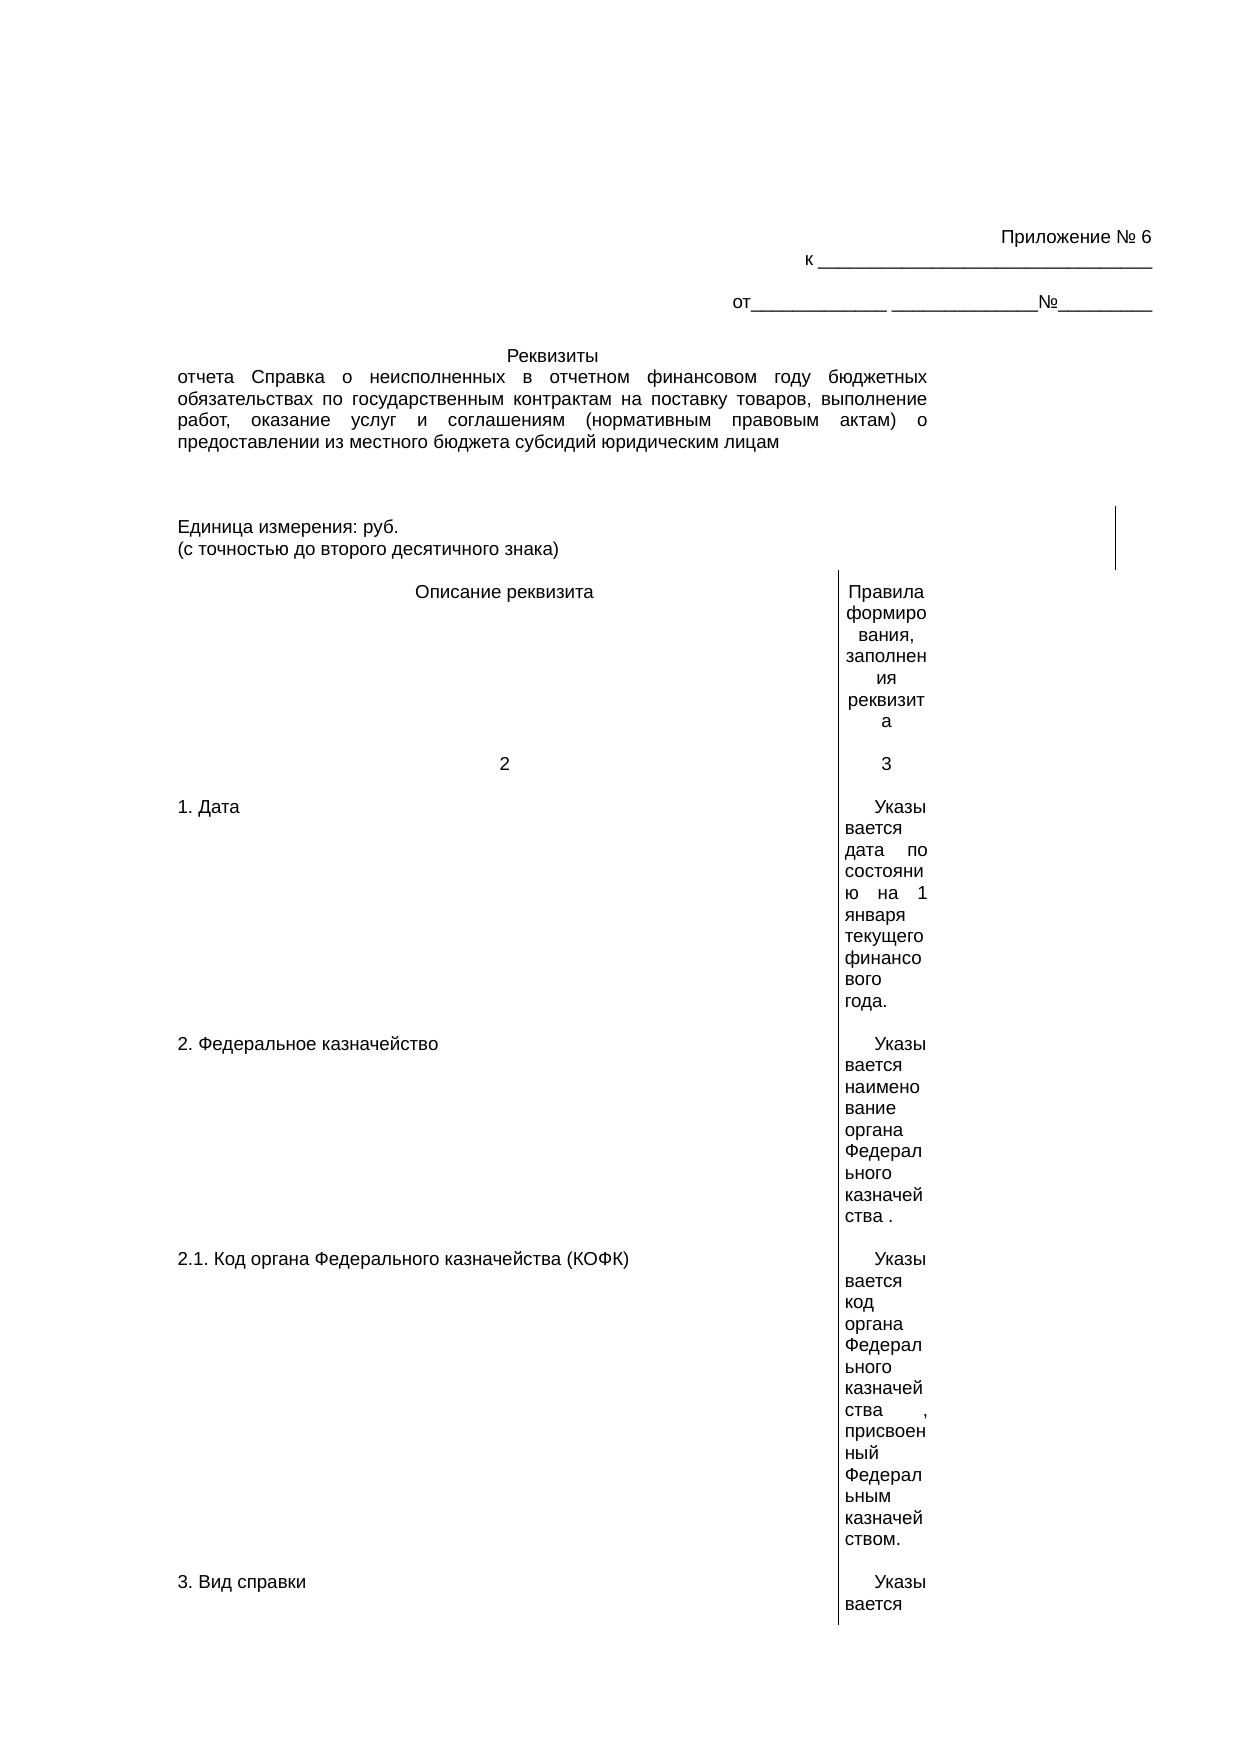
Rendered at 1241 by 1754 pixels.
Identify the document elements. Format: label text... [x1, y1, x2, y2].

table_cell [934, 1022, 1116, 1237]
table_cell Указывается [839, 1560, 934, 1625]
table_cell [934, 463, 1116, 506]
table_cell [934, 785, 1116, 1022]
table_cell Указывается дата по состоянию на 1 января текущего финансового года. [839, 785, 934, 1022]
table_cell 2 [171, 742, 838, 785]
table_cell 3. Вид справки [171, 1560, 838, 1625]
text Приложение № 6 [177, 226, 1152, 247]
table_cell Правила формирования, заполнения реквизита [839, 570, 934, 742]
table_cell [171, 463, 934, 506]
table_cell 3 [839, 742, 934, 785]
table_cell [934, 742, 1116, 785]
table_cell Единица измерения: руб. (с точностью до второго десятичного знака) [171, 506, 1115, 570]
table_header [934, 334, 1116, 463]
table_cell [934, 570, 1116, 742]
table_header Реквизиты отчета Справка о неисполненных в отчетном финансовом году бюджетных обязательствах по государственным контрактам на поставку товаров, выполнение работ, оказание услуг и соглашениям (нормативным правовым актам) о предоставлении из местного бюджета субсидий юридическим лицам [171, 334, 934, 463]
table_cell Указывается код органа Федерального казначейства , присвоенный Федеральным казначейством. [839, 1237, 934, 1560]
table_cell 2.1. Код органа Федерального казначейства (КОФК) [171, 1237, 838, 1560]
table_cell [934, 1560, 1116, 1625]
table_cell Описание реквизита [171, 570, 838, 742]
table_cell [934, 1237, 1116, 1560]
table_cell 1. Дата [171, 785, 838, 1022]
text к ________________________________ [177, 247, 1152, 269]
text от_____________ ______________№_________ [177, 291, 1152, 312]
table_cell Указывается наименование органа Федерального казначейства . [839, 1022, 934, 1237]
table_cell 2. Федеральное казначейство [171, 1022, 838, 1237]
